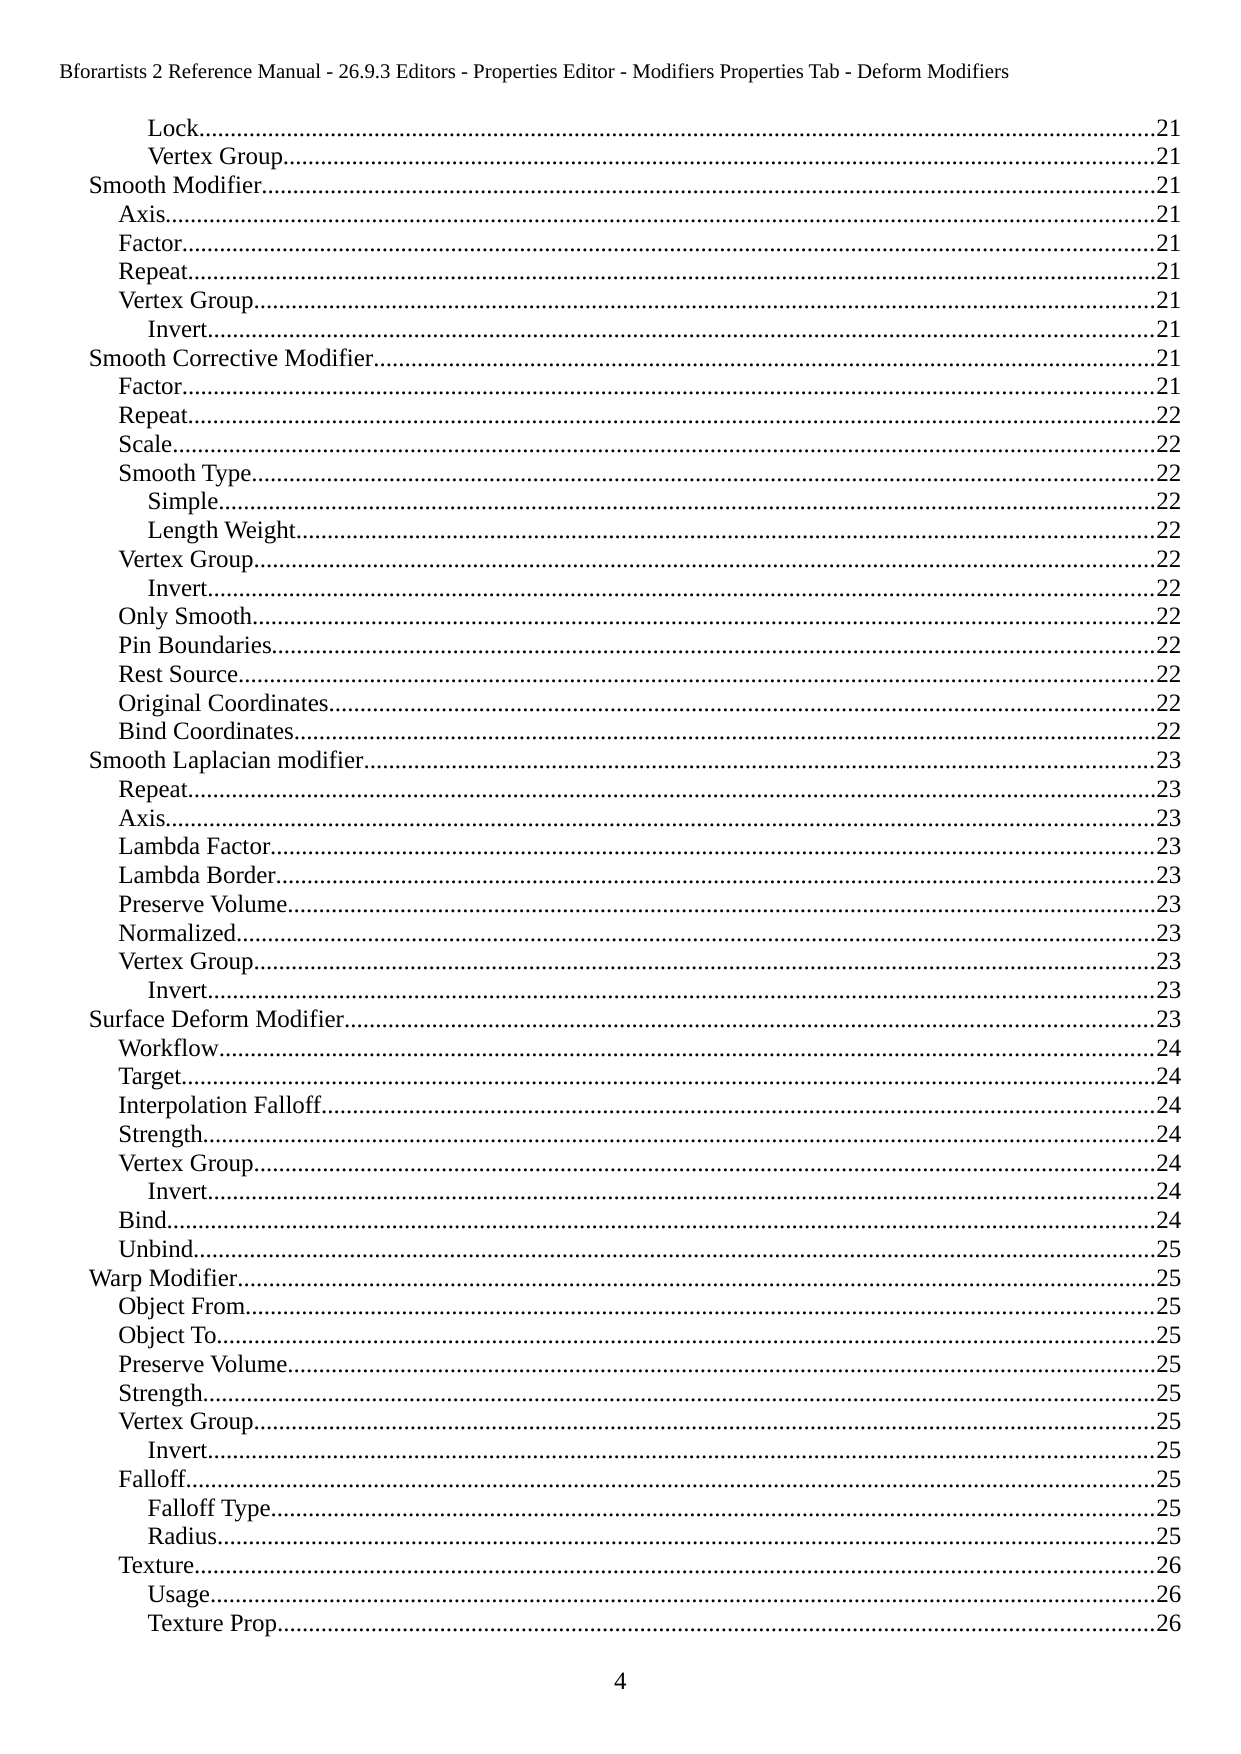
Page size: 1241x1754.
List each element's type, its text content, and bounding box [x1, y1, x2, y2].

text Vertex Group 21 [147, 141, 1181, 170]
text Lambda Border 23 [118, 860, 1181, 889]
text Bind Coordinates 22 [118, 716, 1181, 745]
text Only Smooth 22 [118, 601, 1181, 630]
text Object To 25 [118, 1320, 1181, 1349]
text Invert 21 [147, 314, 1181, 343]
text Vertex Group 22 [118, 544, 1181, 573]
text Vertex Group 21 [118, 285, 1181, 314]
text Falloff 25 [118, 1464, 1181, 1493]
text Invert 25 [147, 1435, 1181, 1464]
text Lambda Factor 23 [118, 831, 1181, 860]
text Radius 25 [147, 1521, 1181, 1550]
text Repeat 22 [118, 400, 1181, 429]
text Rest Source 22 [118, 659, 1181, 688]
text Repeat 23 [118, 774, 1181, 803]
text Surface Deform Modifier 23 [88, 1004, 1181, 1033]
text Smooth Corrective Modifier 21 [88, 343, 1181, 371]
text Usage 26 [147, 1579, 1181, 1608]
text Preserve Volume 23 [118, 889, 1181, 918]
text Smooth Modifier 21 [88, 170, 1181, 199]
text Interpolation Falloff 24 [118, 1090, 1181, 1119]
text Axis 23 [118, 803, 1181, 831]
text Lock 21 [147, 113, 1181, 141]
text Preserve Volume 25 [118, 1349, 1181, 1378]
text Target 24 [118, 1061, 1181, 1090]
text Factor 21 [118, 371, 1181, 400]
text Warp Modifier 25 [88, 1263, 1181, 1291]
text Vertex Group 24 [118, 1148, 1181, 1176]
text Smooth Laplacian modifier 23 [88, 745, 1181, 774]
text Simple 22 [147, 486, 1181, 515]
text Factor 21 [118, 228, 1181, 256]
text Original Coordinates 22 [118, 688, 1181, 716]
text Vertex Group 23 [118, 946, 1181, 975]
text Axis 21 [118, 199, 1181, 228]
text Bind 24 [118, 1205, 1181, 1234]
text Object From 25 [118, 1291, 1181, 1320]
text Falloff Type 25 [147, 1493, 1181, 1521]
text Length Weight 22 [147, 515, 1181, 544]
text Strength 24 [118, 1119, 1181, 1148]
text Texture 26 [118, 1550, 1181, 1579]
text Invert 23 [147, 975, 1181, 1004]
text Workflow 24 [118, 1033, 1181, 1061]
text Texture Prop 26 [147, 1608, 1181, 1636]
text Strength 25 [118, 1378, 1181, 1406]
text Unbind 25 [118, 1234, 1181, 1263]
text Vertex Group 25 [118, 1406, 1181, 1435]
text Repeat 21 [118, 256, 1181, 285]
text Invert 22 [147, 573, 1181, 601]
text Normalized 23 [118, 918, 1181, 946]
text Scale 22 [118, 429, 1181, 458]
text Pin Boundaries 22 [118, 630, 1181, 659]
text Invert 24 [147, 1176, 1181, 1205]
text Smooth Type 22 [118, 458, 1181, 486]
